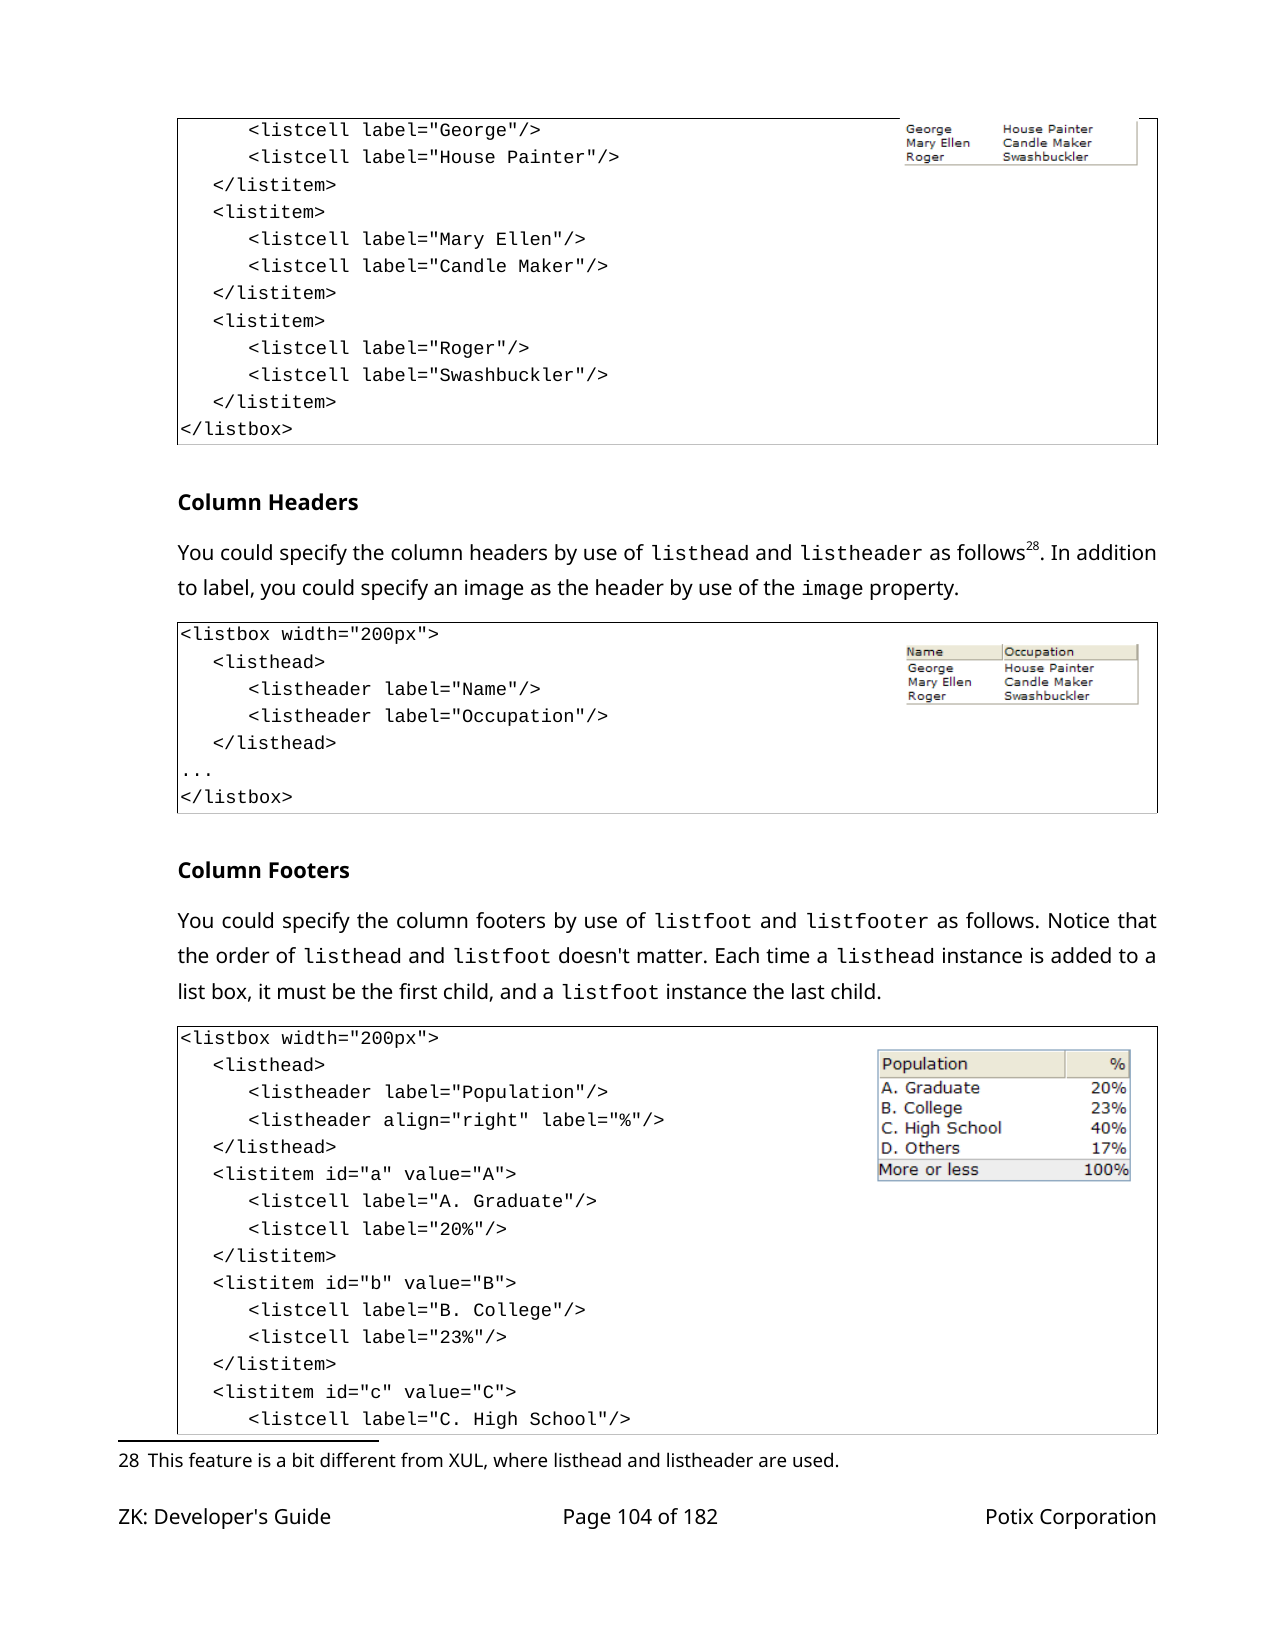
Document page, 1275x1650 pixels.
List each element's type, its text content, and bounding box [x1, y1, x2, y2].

picture [902, 644, 1141, 707]
text You could specify the column footers by use of listfoot and listfooter as follows. Notice that the order of listhead and listfoot doesn't matter. Each time a listhead instance is added to a list box, it must be the first child, and a listfoot instance the last child. [177, 906, 1157, 1005]
text <listitem> [178, 200, 1157, 224]
text <listcell label="A. Graduate"/> [178, 1189, 1157, 1213]
text <listcell label="Mary Ellen"/> [178, 227, 1157, 251]
text <listcell label="C. High School"/> [178, 1407, 1157, 1434]
text <listbox width="200px"> [178, 1027, 1157, 1050]
text </listitem> [178, 172, 1157, 197]
text </listbox> [178, 785, 1157, 813]
text <listbox width="200px"> [178, 623, 1157, 647]
text </listitem> [178, 390, 1157, 414]
text <listcell label="House Painter"/> [178, 145, 899, 169]
text </listhead> [178, 1135, 875, 1159]
text <listitem> [178, 308, 1157, 333]
text [1136, 1135, 1157, 1159]
subtitle Column Headers [177, 487, 1157, 517]
text <listcell label="B. College"/> [178, 1298, 1157, 1322]
text </listitem> [178, 281, 1157, 306]
text [1136, 1053, 1157, 1077]
text <listheader label="Occupation"/> [178, 704, 1157, 728]
text <listheader align="right" label="%"/> [178, 1108, 875, 1132]
text </listitem> [178, 1352, 1157, 1377]
text <listheader label="Name"/> [178, 677, 902, 701]
text [1141, 649, 1157, 674]
text <listhead> [178, 1053, 875, 1077]
text <listcell label="20%"/> [178, 1216, 1157, 1241]
text This feature is a bit different from XUL, where listhead and listheader are used. [118, 1447, 1157, 1473]
text <listcell label="Swashbuckler"/> [178, 363, 1157, 387]
picture [899, 118, 1139, 169]
subtitle Column Footers [177, 855, 1157, 885]
text <listitem id="b" value="B"> [178, 1271, 1157, 1295]
text <listhead> [178, 649, 902, 674]
text <listcell label="Roger"/> [178, 336, 1157, 360]
text <listcell label="Candle Maker"/> [178, 254, 1157, 278]
text <listheader label="Population"/> [178, 1080, 875, 1105]
text <listitem id="a" value="A"> [178, 1162, 1157, 1186]
text <listitem id="c" value="C"> [178, 1379, 1157, 1404]
picture [875, 1047, 1136, 1184]
text </listitem> [178, 1243, 1157, 1268]
text <listcell label="George"/> [178, 119, 899, 142]
text </listbox> [178, 417, 1157, 444]
text ... [178, 758, 1157, 782]
text </listhead> [178, 731, 1157, 755]
text <listcell label="23%"/> [178, 1325, 1157, 1349]
text You could specify the column headers by use of listhead and listheader as follows. In addition to label, you could specify an image as the header by use of the image property. [177, 538, 1157, 602]
